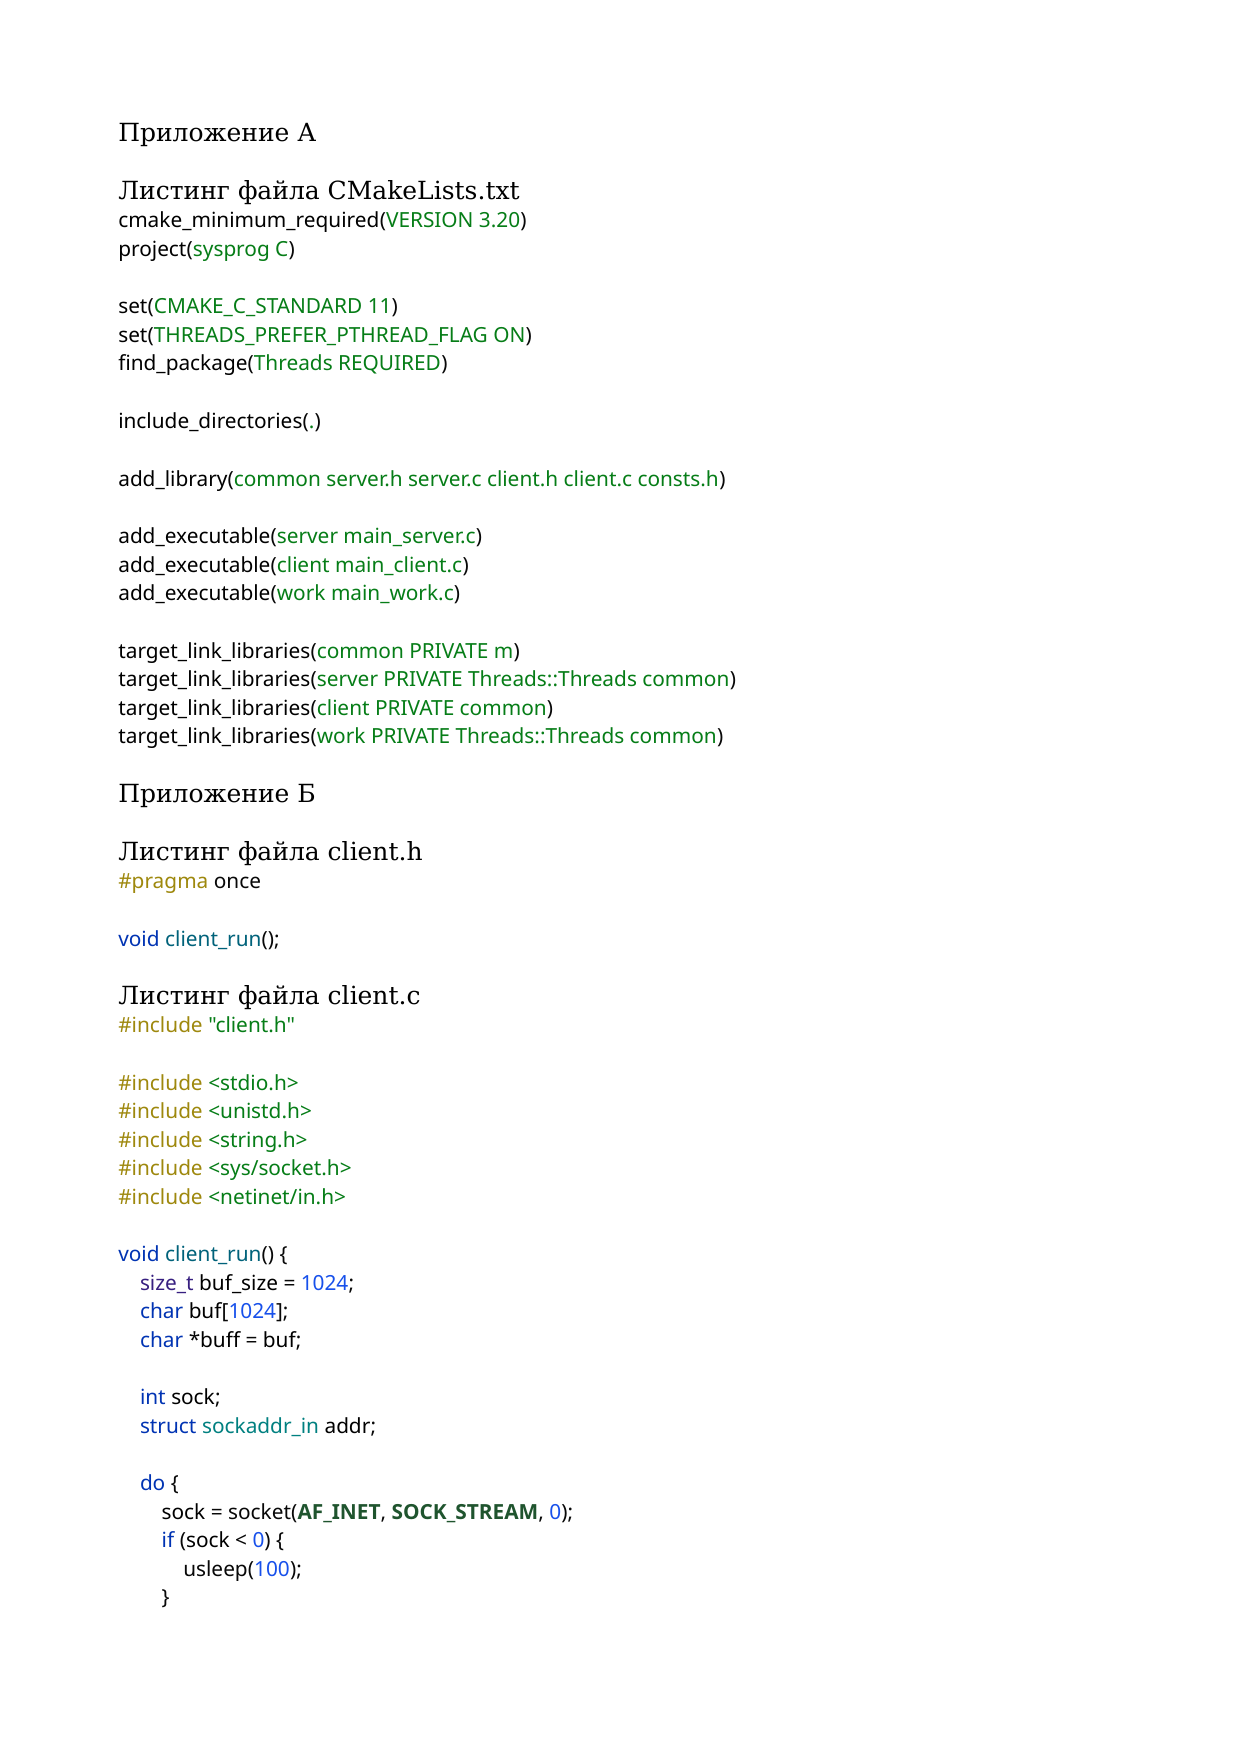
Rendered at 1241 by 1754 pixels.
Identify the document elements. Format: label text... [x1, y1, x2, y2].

text Листинг файла CMakeLists.txt [118, 176, 1122, 206]
text #pragma once void client_run(); [118, 866, 1122, 952]
text Листинг файла client.h [118, 837, 1122, 866]
text cmake_minimum_required(VERSION 3.20) project(sysprog C) set(CMAKE_C_STANDARD 11) set(THREADS_PREFER_PTHREAD_FLAG ON) find_package(Threads REQUIRED) include_directories(.) add_library(common server.h server.c client.h client.c consts.h) add_executable(server main_server.c) add_executable(client main_client.c) add_executable(work main_work.c) target_link_libraries(common PRIVATE m) target_link_libraries(server PRIVATE Threads::Threads common) target_link_libraries(client PRIVATE common) target_link_libraries(work PRIVATE Threads::Threads common) [118, 206, 1122, 749]
text #include "client.h" #include <stdio.h> #include <unistd.h> #include <string.h> #include <sys/socket.h> #include <netinet/in.h> void client_run() { size_t buf_size = 1024; char buf[1024]; char *buff = buf; int sock; struct sockaddr_in addr; do { sock = socket(AF_INET, SOCK_STREAM, 0); if (sock < 0) { usleep(100); } [118, 1011, 1122, 1611]
text Листинг файла client.c [118, 981, 1122, 1011]
text Приложение Б [118, 779, 1122, 808]
text Приложение А [118, 118, 1122, 147]
